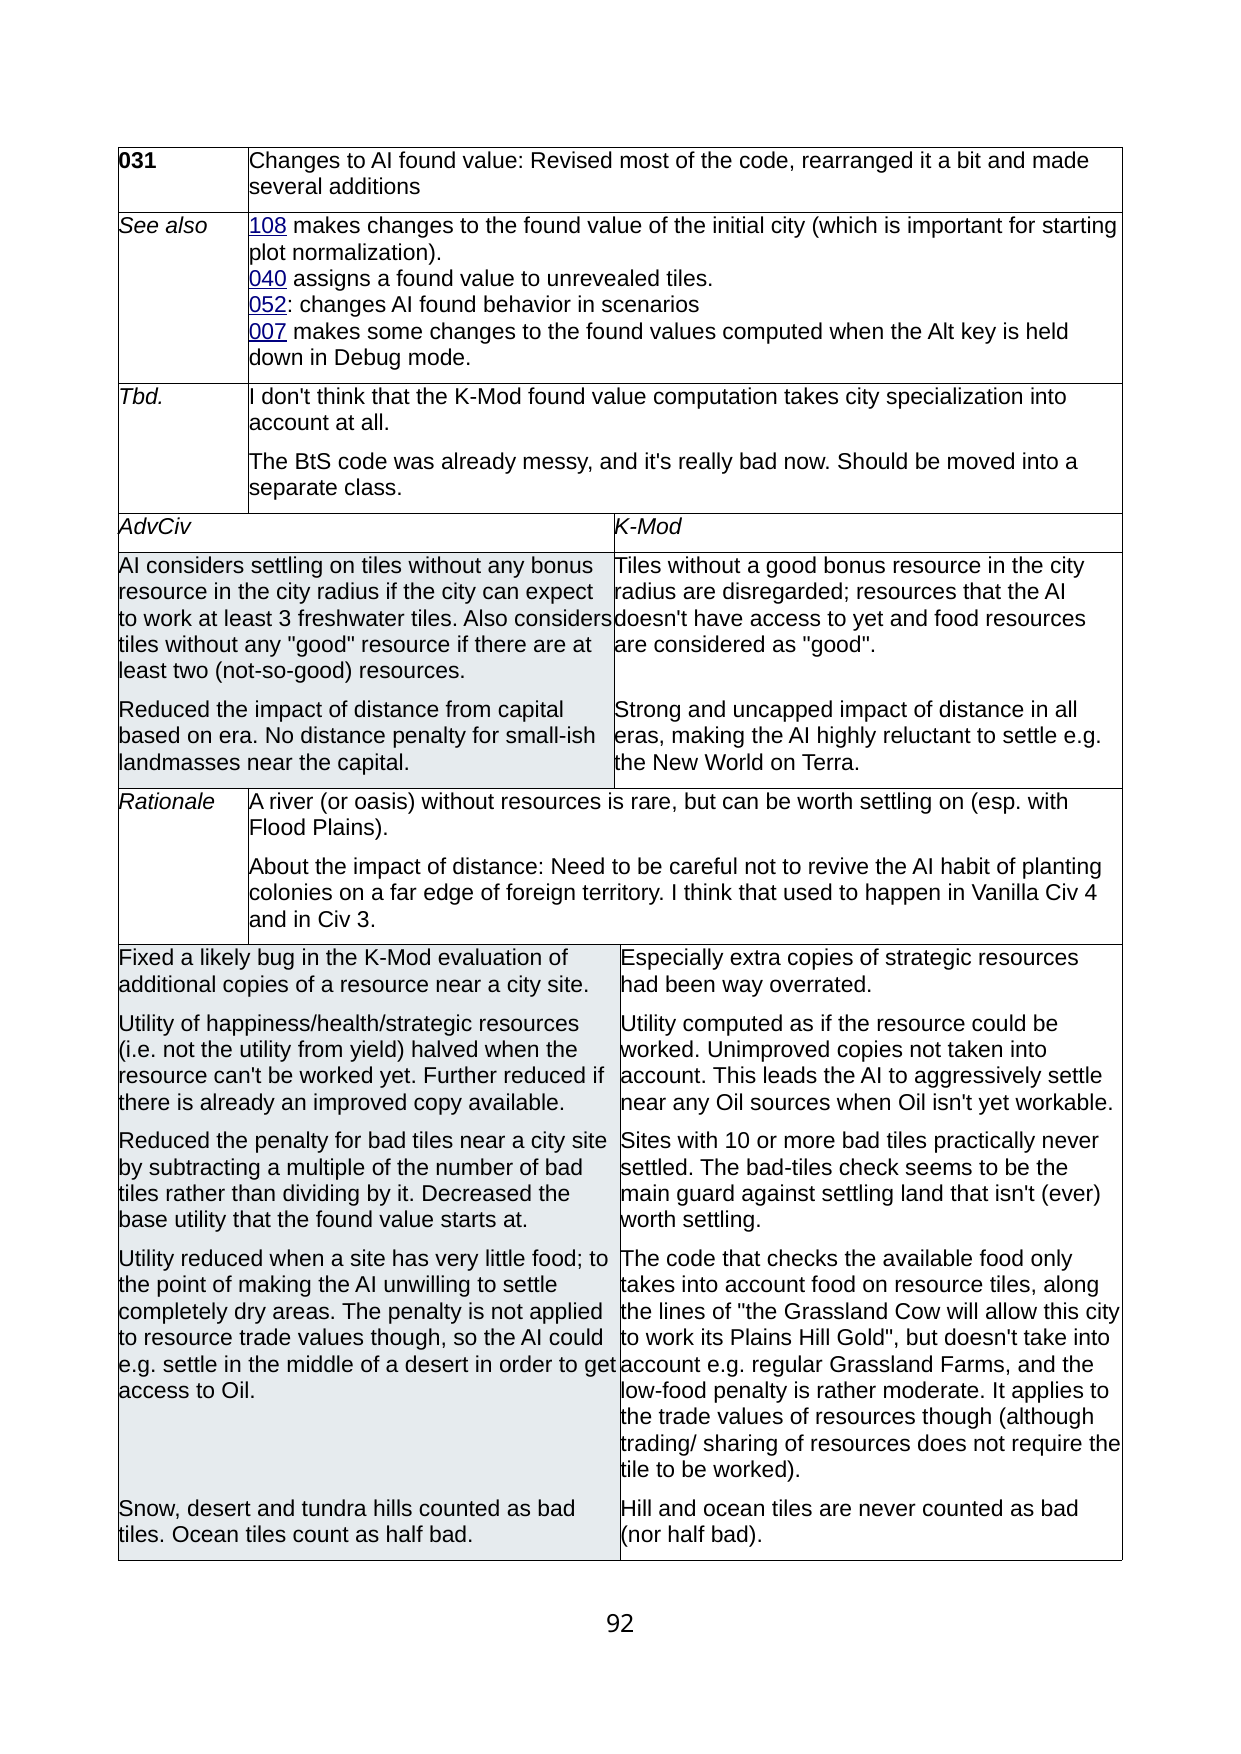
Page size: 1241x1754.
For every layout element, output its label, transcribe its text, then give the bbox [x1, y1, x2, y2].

table_cell Rationale [119, 789, 248, 944]
table_cell Fixed a likely bug in the K-Mod evaluation of additional copies of a resource near a city site. Utility of happiness/health/strategic resources (i.e. not the utility from yield) halved when the resource can't be worked yet. Further reduced if there is already an improved copy available. Reduced the penalty for bad tiles near a city site by subtracting a multiple of the number of bad tiles rather than dividing by it. Decreased the base utility that the found value starts at. Utility reduced when a site has very little food; to the point of making the AI unwilling to settle completely dry areas. The penalty is not applied to resource trade values though, so the AI could e.g. settle in the middle of a desert in order to get access to Oil. Snow, desert and tundra hills counted as bad tiles. Ocean tiles count as half bad. [119, 945, 620, 1560]
table_cell AdvCiv [119, 514, 614, 552]
table_header Changes to AI found value: Revised most of the code, rearranged it a bit and made several additions [249, 148, 1122, 212]
table_cell 108 makes changes to the found value of the initial city (which is important for starting plot normalization). 040 assigns a found value to unrevealed tiles. 052: changes AI found behavior in scenarios 007 makes some changes to the found values computed when the Alt key is held down in Debug mode. [249, 213, 1122, 383]
table_cell Especially extra copies of strategic resources had been way overrated. Utility computed as if the resource could be worked. Unimproved copies not taken into account. This leads the AI to aggressively settle near any Oil sources when Oil isn't yet workable. Sites with 10 or more bad tiles practically never settled. The bad-tiles check seems to be the main guard against settling land that isn't (ever) worth settling. The code that checks the available food only takes into account food on resource tiles, along the lines of "the Grassland Cow will allow this city to work its Plains Hill Gold", but doesn't take into account e.g. regular Grassland Farms, and the low-food penalty is rather moderate. It applies to the trade values of resources though (although trading/ sharing of resources does not require the tile to be worked). Hill and ocean tiles are never counted as bad (nor half bad). [621, 945, 1122, 1560]
table_cell See also [119, 213, 248, 383]
table_cell Tbd. [119, 384, 248, 513]
table_cell AI considers settling on tiles without any bonus resource in the city radius if the city can expect to work at least 3 freshwater tiles. Also considers tiles without any "good" resource if there are at least two (not-so-good) resources. Reduced the impact of distance from capital based on era. No distance penalty for small-ish landmasses near the capital. [119, 553, 614, 788]
table_cell K-Mod [615, 514, 1122, 552]
table_header 031 [119, 148, 248, 212]
table_cell Tiles without a good bonus resource in the city radius are disregarded; resources that the AI doesn't have access to yet and food resources are considered as "good". Strong and uncapped impact of distance in all eras, making the AI highly reluctant to settle e.g. the New World on Terra. [615, 553, 1122, 788]
table_cell A river (or oasis) without resources is rare, but can be worth settling on (esp. with Flood Plains). About the impact of distance: Need to be careful not to revive the AI habit of planting colonies on a far edge of foreign territory. I think that used to happen in Vanilla Civ 4 and in Civ 3. [249, 789, 1122, 944]
table_cell I don't think that the K-Mod found value computation takes city specialization into account at all. The BtS code was already messy, and it's really bad now. Should be moved into a separate class. [249, 384, 1122, 513]
